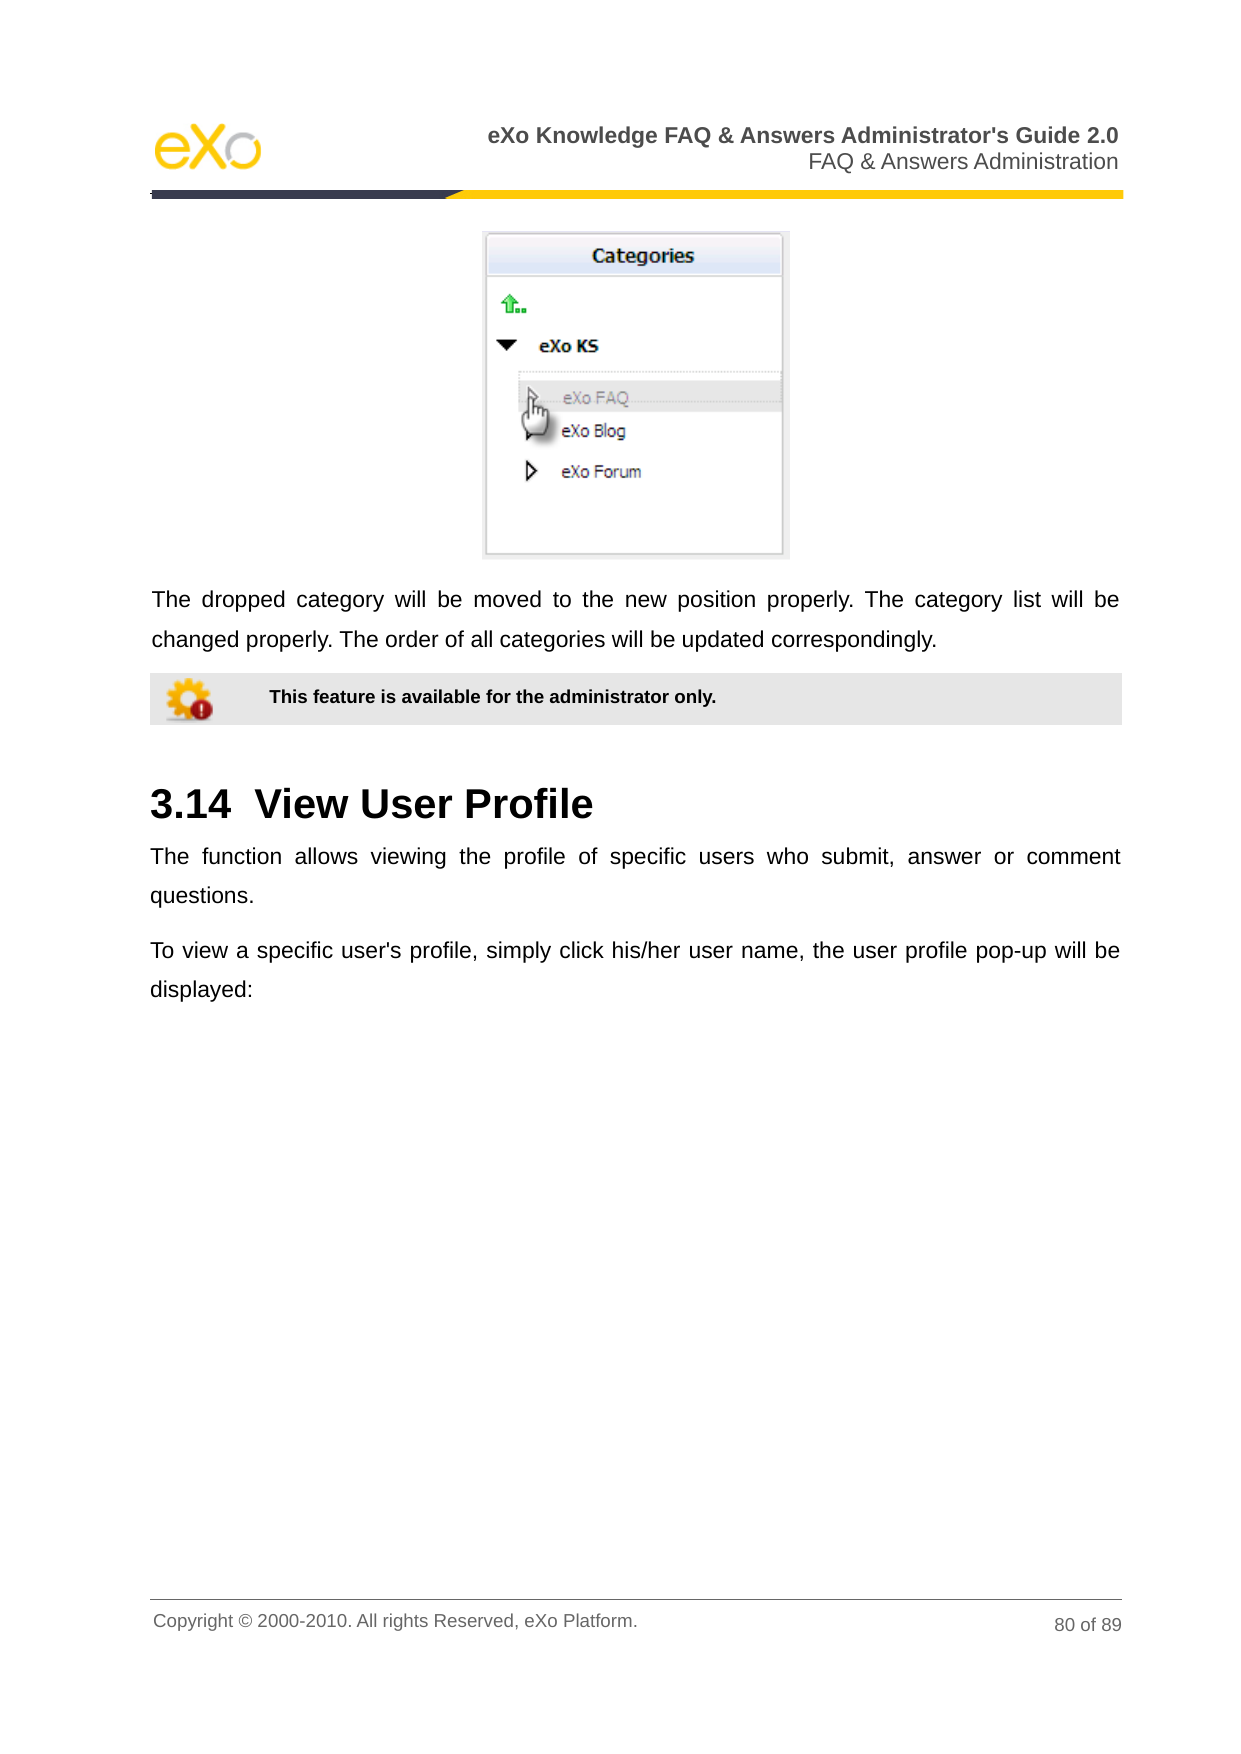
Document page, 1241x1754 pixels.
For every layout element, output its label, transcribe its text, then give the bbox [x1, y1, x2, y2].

subtitle View User Profile [150, 780, 1122, 828]
picture [151, 190, 1124, 199]
text To view a specific user's profile, simply click his/her user name, the user profile pop-up will be displayed: [150, 937, 1122, 1002]
picture [166, 678, 213, 723]
text The function allows viewing the profile of specific users who submit, answer or comment questions. [150, 843, 1122, 908]
picture [155, 123, 262, 170]
picture [482, 231, 790, 566]
list The dropped category will be moved to the new position properly. The category list will be changed properly. The order of all categories will be updated correspondingly. [114, 223, 1122, 652]
table_header This feature is available for the administrator only. [243, 673, 1122, 725]
table_header [150, 673, 243, 725]
